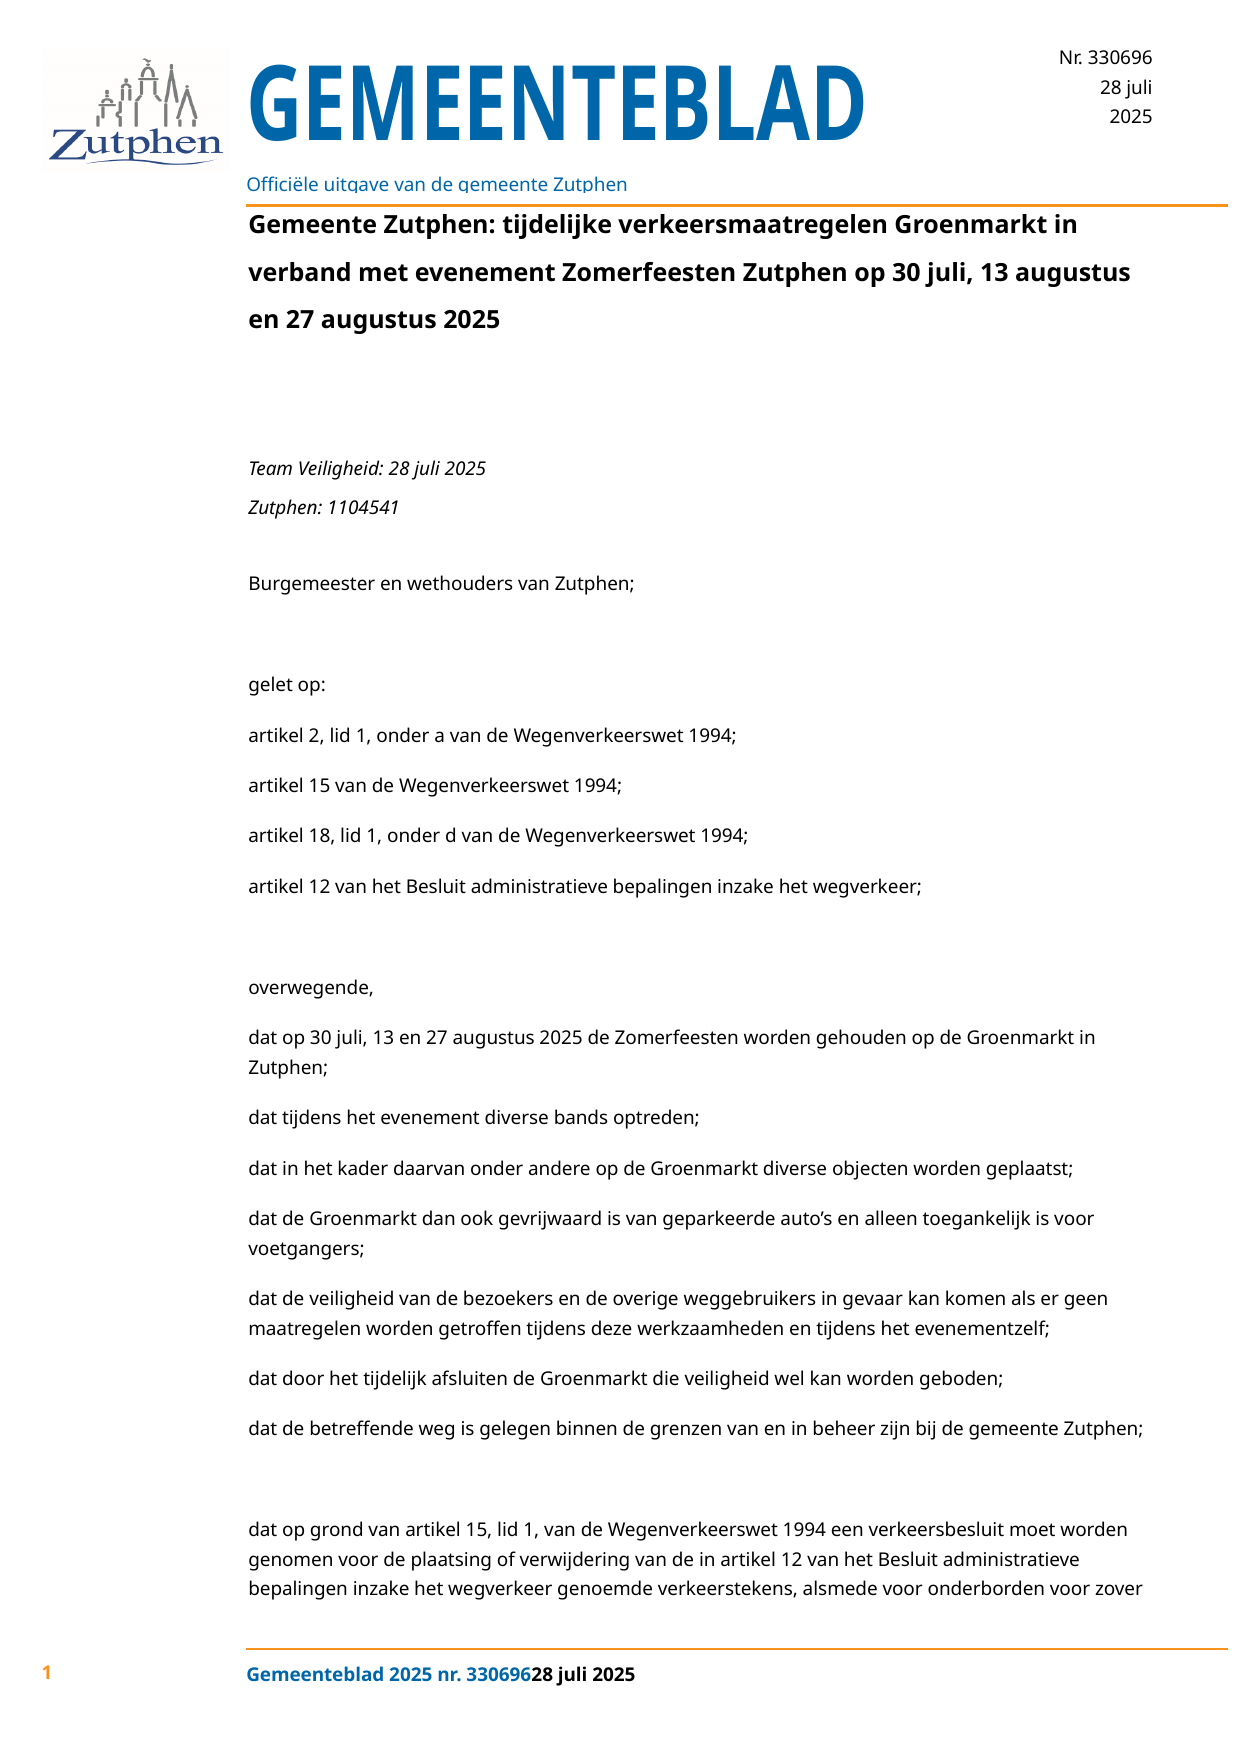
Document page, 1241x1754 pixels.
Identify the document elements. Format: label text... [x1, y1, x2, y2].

text dat op grond van artikel 15, lid 1, van de Wegenverkeerswet 1994 een verkeersbesluit moet worden genomen voor de plaatsing of verwijdering van de in artikel 12 van het Besluit administratieve bepalingen inzake het wegverkeer genoemde verkeerstekens, alsmede voor onderborden voor zover [248, 1516, 1152, 1601]
text artikel 12 van het Besluit administratieve bepalingen inzake het wegverkeer; [248, 873, 1152, 899]
text dat de betreffende weg is gelegen binnen de grenzen van en in beheer zijn bij de gemeente Zutphen; [248, 1416, 1152, 1441]
text Zutphen: 1104541 [248, 494, 1152, 520]
text artikel 2, lid 1, onder a van de Wegenverkeerswet 1994; [248, 722, 1152, 748]
text Gemeente Zutphen: tijdelijke verkeersmaatregelen Groenmarkt in verband met evenement Zomerfeesten Zutphen op 30 juli, 13 augustus en 27 augustus 2025 [248, 207, 1152, 336]
text overwegende, [248, 974, 1152, 1000]
text artikel 18, lid 1, onder d van de Wegenverkeerswet 1994; [248, 823, 1152, 848]
text dat de Groenmarkt dan ook gevrijwaard is van geparkeerde auto’s en alleen toegankelijk is voor voetgangers; [248, 1205, 1152, 1261]
text dat op 30 juli, 13 en 27 augustus 2025 de Zomerfeesten worden gehouden op de Groenmarkt in Zutphen; [248, 1024, 1152, 1080]
text dat door het tijdelijk afsluiten de Groenmarkt die veiligheid wel kan worden geboden; [248, 1365, 1152, 1391]
text dat in het kader daarvan onder andere op de Groenmarkt diverse objecten worden geplaatst; [248, 1155, 1152, 1181]
text artikel 15 van de Wegenverkeerswet 1994; [248, 772, 1152, 798]
text Team Veiligheid: 28 juli 2025 [248, 455, 1152, 481]
text Burgemeester en wethouders van Zutphen; [248, 571, 1152, 596]
text dat tijdens het evenement diverse bands optreden; [248, 1104, 1152, 1130]
text gelet op: [248, 671, 1152, 697]
text dat de veiligheid van de bezoekers en de overige weggebruikers in gevaar kan komen als er geen maatregelen worden getroffen tijdens deze werkzaamheden en tijdens het evenementzelf; [248, 1285, 1152, 1341]
picture [41, 47, 231, 172]
